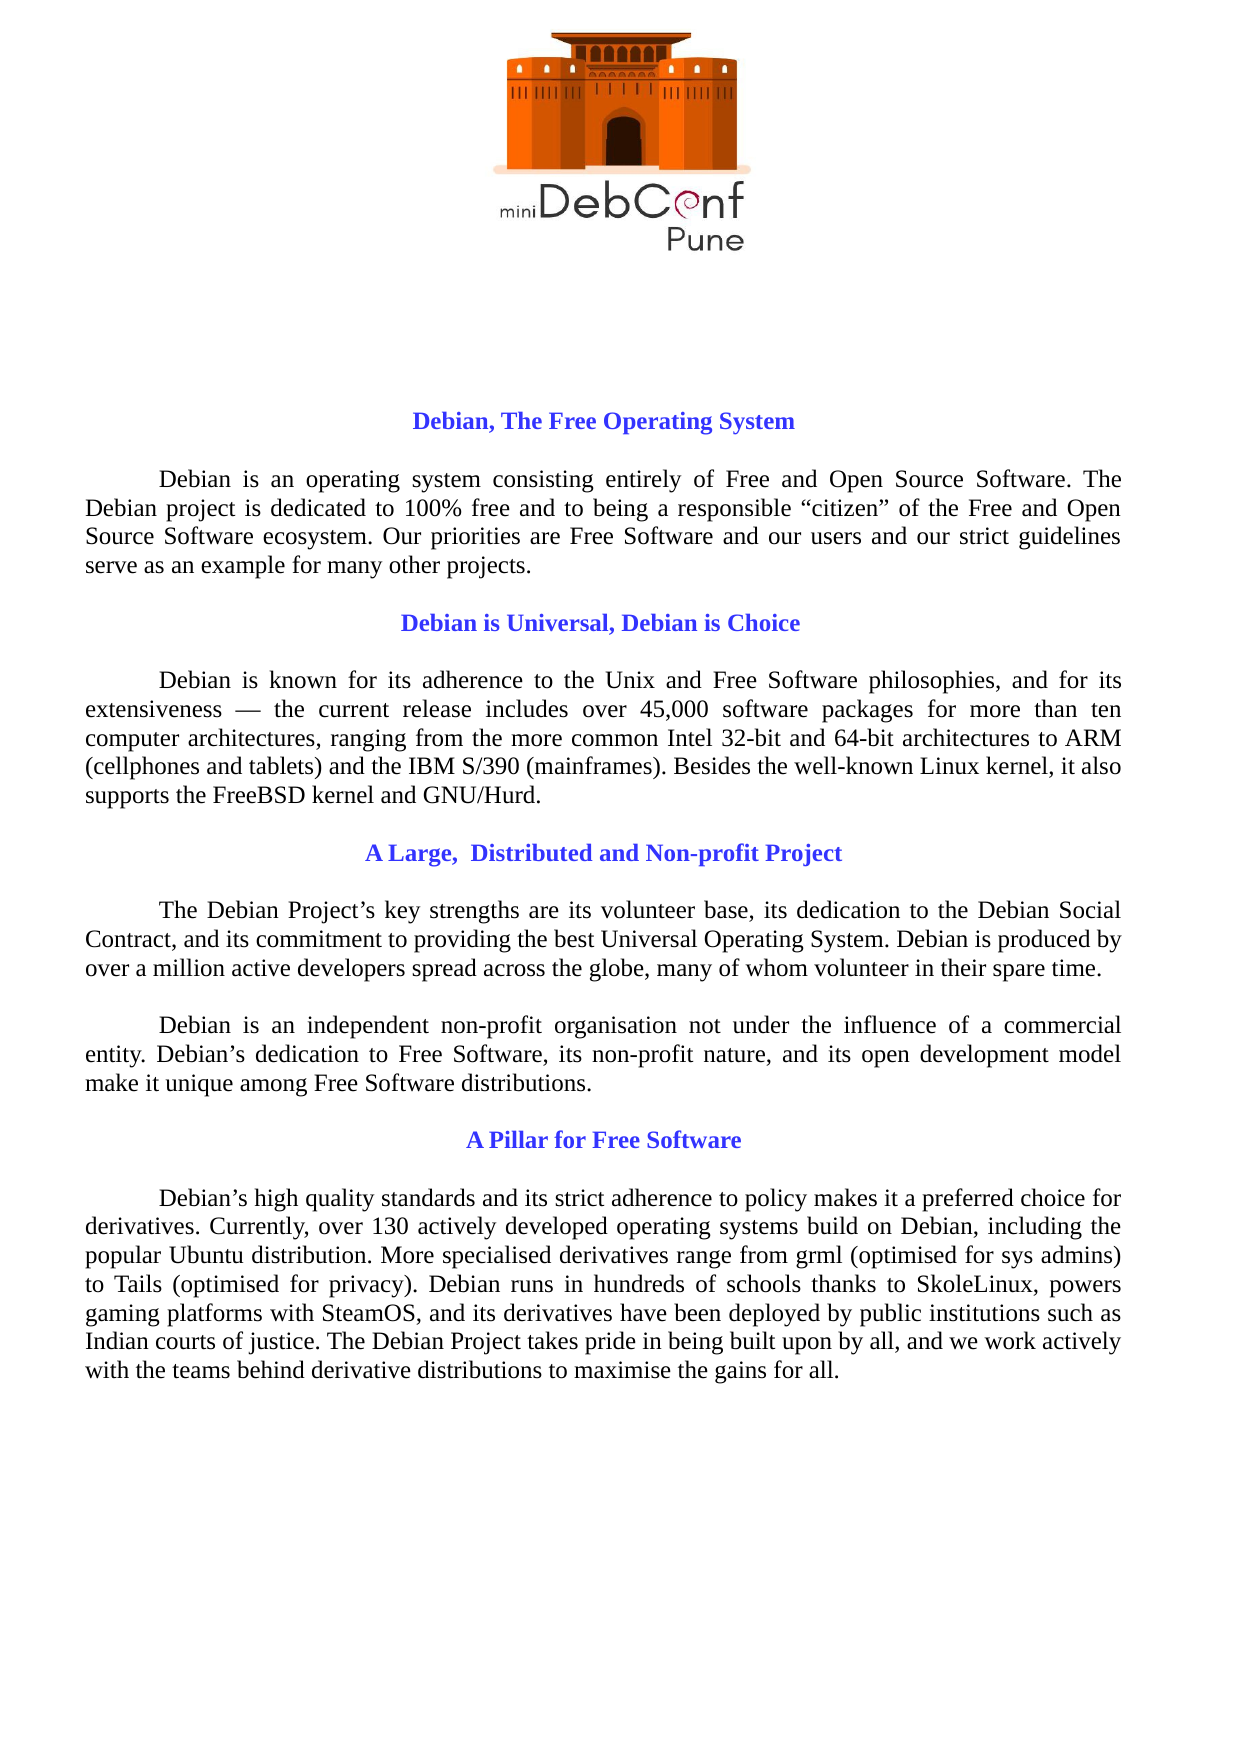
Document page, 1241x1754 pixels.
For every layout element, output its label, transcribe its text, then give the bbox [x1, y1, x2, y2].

text Debian is an operating system consisting entirely of Free and Open Source Software. The Debian project is dedicated to 100% free and to being a responsible “citizen” of the Free and Open Source Software ecosystem. Our priorities are Free Software and our users and our strict guidelines serve as an example for many other projects. [85, 464, 1123, 579]
picture [474, 0, 798, 298]
text Debian, The Free Operating System [85, 406, 1123, 435]
text Debian is known for its adherence to the Unix and Free Software philosophies, and for its extensiveness — the current release includes over 45,000 software packages for more than ten computer architectures, ranging from the more common Intel 32-bit and 64-bit architectures to ARM (cellphones and tablets) and the IBM S/390 (mainframes). Besides the well-known Linux kernel, it also supports the FreeBSD kernel and GNU/Hurd. [85, 665, 1123, 809]
text Debian is Universal, Debian is Choice [85, 608, 1123, 636]
text Debian’s high quality standards and its strict adherence to policy makes it a preferred choice for derivatives. Currently, over 130 actively developed operating systems build on Debian, including the popular Ubuntu distribution. More specialised derivatives range from grml (optimised for sys admins) to Tails (optimised for privacy). Debian runs in hundreds of schools thanks to SkoleLinux, powers gaming platforms with SteamOS, and its derivatives have been deployed by public institutions such as Indian courts of justice. The Debian Project takes pride in being built upon by all, and we work actively with the teams behind derivative distributions to maximise the gains for all. [85, 1183, 1123, 1384]
text The Debian Project’s key strengths are its volunteer base, its dedication to the Debian Social Contract, and its commitment to providing the best Universal Operating System. Debian is produced by over a million active developers spread across the globe, many of whom volunteer in their spare time. [85, 895, 1123, 981]
text Debian is an independent non-profit organisation not under the influence of a commercial entity. Debian’s dedication to Free Software, its non-profit nature, and its open development model make it unique among Free Software distributions. [85, 1010, 1123, 1096]
text A Large, Distributed and Non-profit Project [85, 838, 1123, 866]
text A Pillar for Free Software [85, 1125, 1123, 1154]
